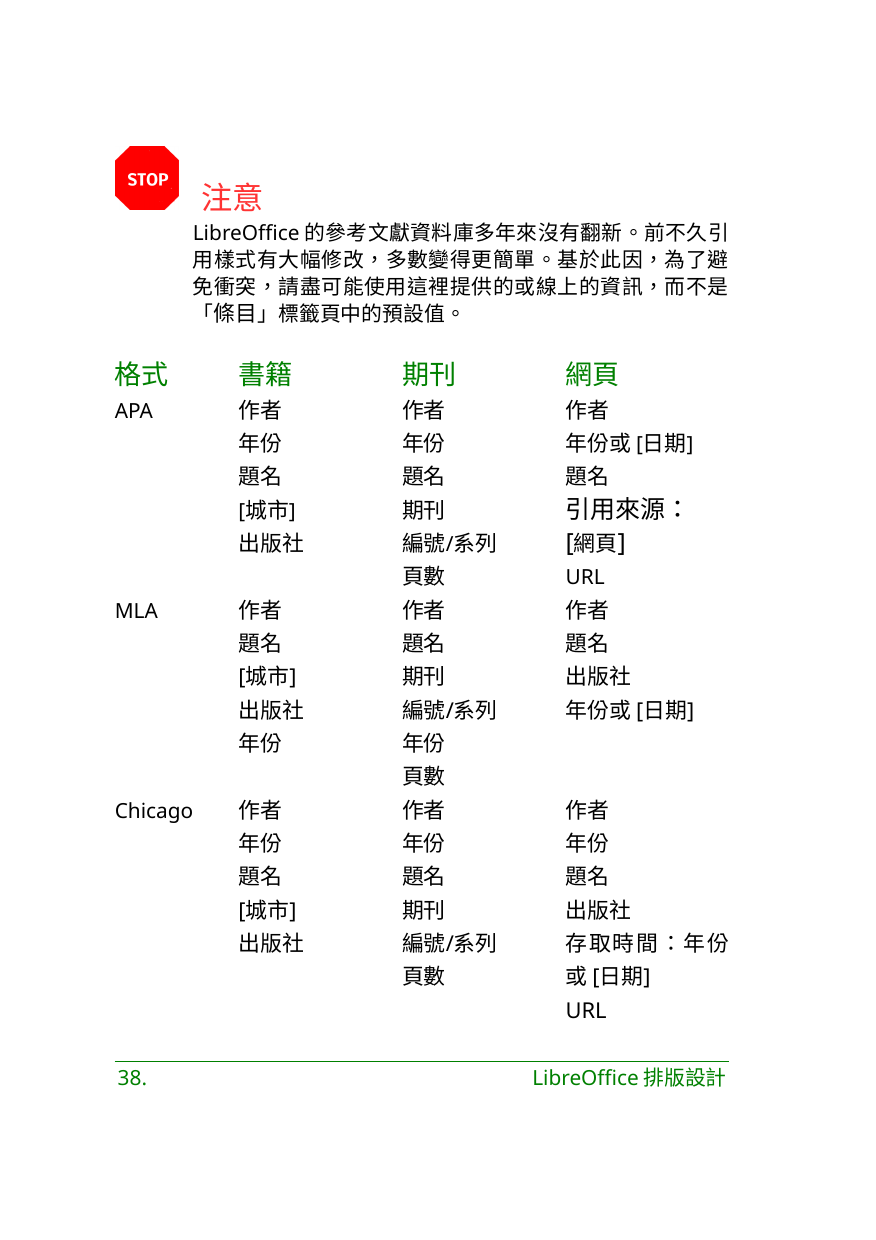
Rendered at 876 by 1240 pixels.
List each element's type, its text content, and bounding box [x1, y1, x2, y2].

table_cell 作者 年份 題名 期刊 編號/系列 頁數 [402, 391, 565, 591]
table_cell 作者 題名 期刊 編號/系列 年份 頁數 [402, 591, 565, 791]
table_cell 作者 年份 題名 [城市] 出版社 [238, 791, 402, 1025]
table_header 格式 [115, 358, 238, 391]
table_cell 作者 題名 [城市] 出版社 年份 [238, 591, 402, 791]
table_cell MLA [115, 591, 238, 791]
table_cell 作者 年份 題名 [城市] 出版社 [238, 391, 402, 591]
table_header 書籍 [238, 358, 402, 391]
text LibreOffice的參考文獻資料庫多年來沒有翻新。前不久引用樣式有大幅修改，多數變得更簡單。基於此因，為了避免衝突，請盡可能使用這裡提供的或線上的資訊，而不是「條目」標籤頁中的預設值。 [193, 218, 729, 327]
table_cell Chicago [115, 791, 238, 1025]
table_cell APA [115, 391, 238, 591]
table_cell 作者 年份 題名 期刊 編號/系列 頁數 [402, 791, 565, 1025]
table_header 期刊 [402, 358, 565, 391]
table_cell 作者 年份或 [日期] 題名 引用來源： [網頁] URL [565, 391, 729, 591]
list 注意 [114, 146, 729, 218]
picture [115, 146, 179, 210]
table_cell 作者 題名 出版社 年份或 [日期] [565, 591, 729, 791]
table_cell 作者 年份 題名 出版社 存取時間：年份或 [日期] URL [565, 791, 729, 1025]
table_header 網頁 [565, 358, 729, 391]
